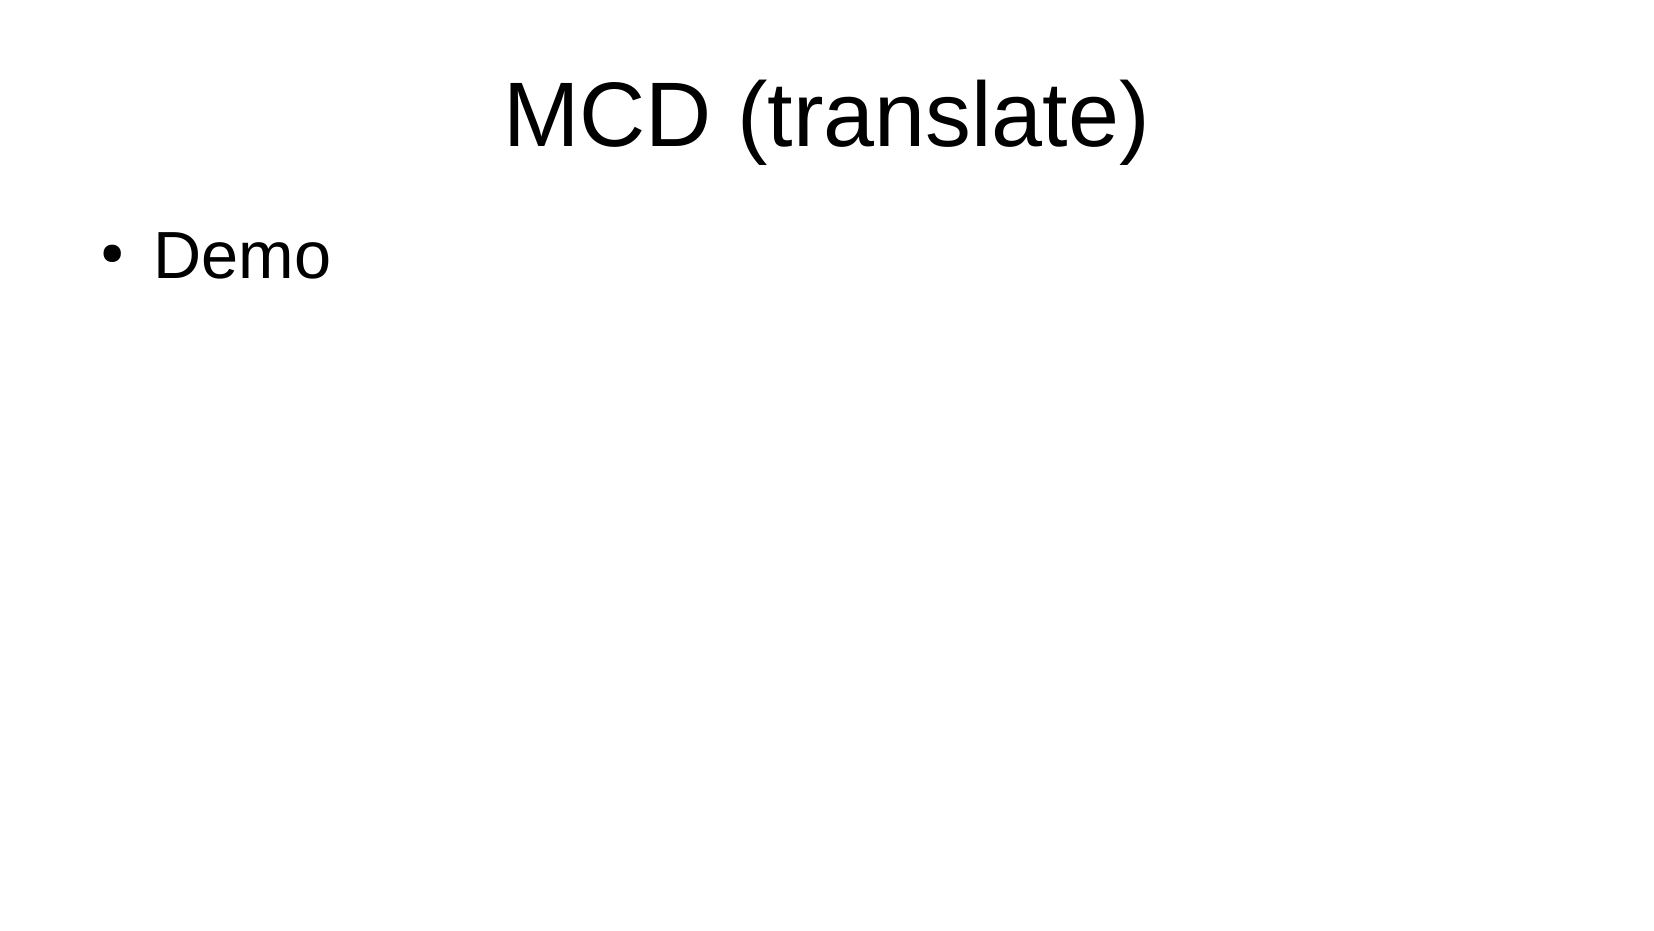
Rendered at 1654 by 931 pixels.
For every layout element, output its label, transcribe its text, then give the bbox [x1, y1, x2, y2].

title MCD (translate) [82, 37, 1571, 193]
list Demo [82, 217, 1571, 758]
